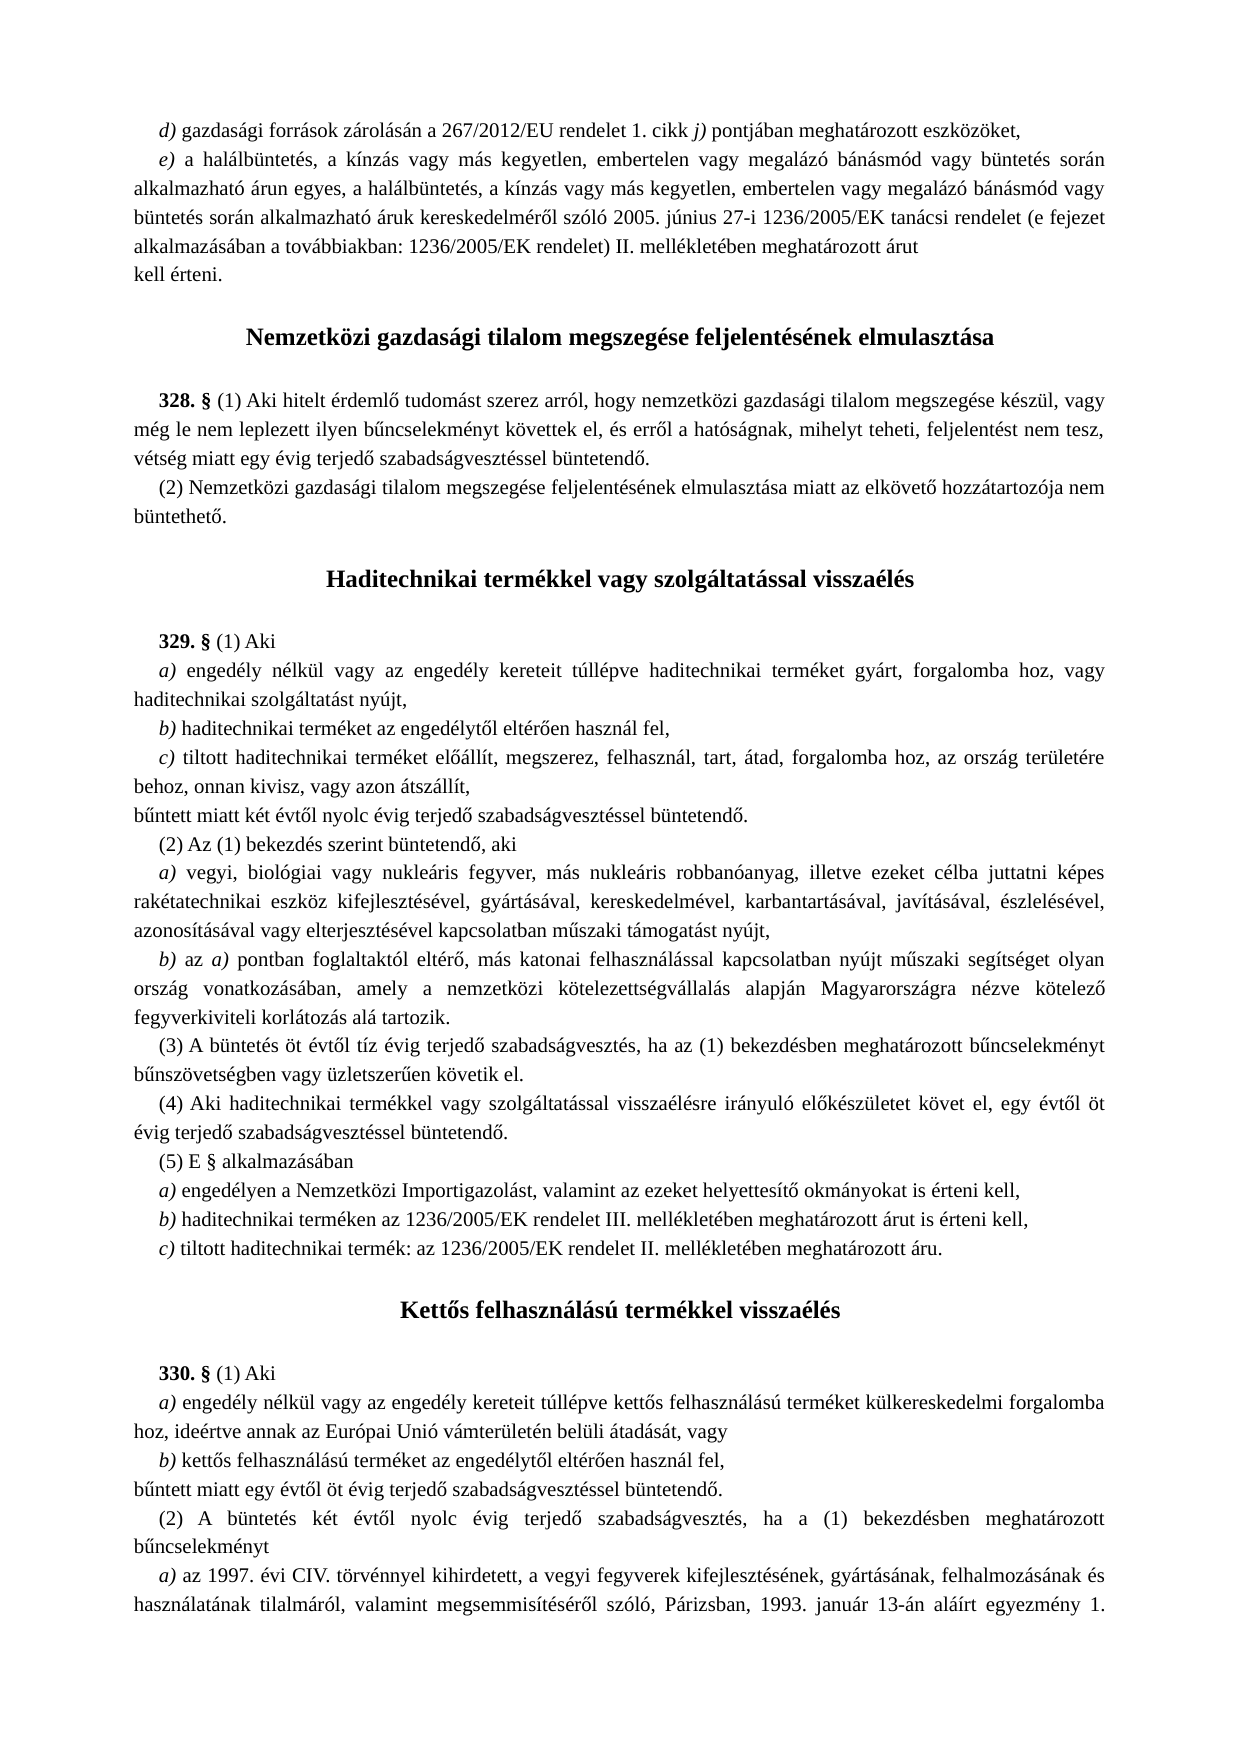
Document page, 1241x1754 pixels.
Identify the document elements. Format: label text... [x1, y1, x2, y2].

text c) tiltott haditechnikai terméket előállít, megszerez, felhasznál, tart, átad, forgalomba hoz, az ország területére behoz, onnan kivisz, vagy azon átszállít, [134, 745, 1106, 798]
text d) gazdasági források zárolásán a 267/2012/EU rendelet 1. cikk j) pontjában meghatározott eszközöket, [134, 118, 1106, 142]
text a) engedély nélkül vagy az engedély kereteit túllépve haditechnikai terméket gyárt, forgalomba hoz, vagy haditechnikai szolgáltatást nyújt, [134, 658, 1106, 711]
text a) vegyi, biológiai vagy nukleáris fegyver, más nukleáris robbanóanyag, illetve ezeket célba juttatni képes rakétatechnikai eszköz kifejlesztésével, gyártásával, kereskedelmével, karbantartásával, javításával, észlelésével, azonosításával vagy elterjesztésével kapcsolatban műszaki támogatást nyújt, [134, 860, 1106, 942]
text Kettős felhasználású termékkel visszaélés [134, 1296, 1106, 1324]
text Haditechnikai termékkel vagy szolgáltatással visszaélés [134, 564, 1106, 592]
text c) tiltott haditechnikai termék: az 1236/2005/EK rendelet II. mellékletében meghatározott áru. [134, 1235, 1106, 1259]
text e) a halálbüntetés, a kínzás vagy más kegyetlen, embertelen vagy megalázó bánásmód vagy büntetés során alkalmazható árun egyes, a halálbüntetés, a kínzás vagy más kegyetlen, embertelen vagy megalázó bánásmód vagy büntetés során alkalmazható áruk kereskedelméről szóló 2005. június 27-i 1236/2005/EK tanácsi rendelet (e fejezet alkalmazásában a továbbiakban: 1236/2005/EK rendelet) II. mellékletében meghatározott árut [134, 147, 1106, 258]
text b) kettős felhasználású terméket az engedélytől eltérően használ fel, [134, 1448, 1106, 1472]
text bűntett miatt két évtől nyolc évig terjedő szabadságvesztéssel büntetendő. [134, 803, 1106, 827]
text Nemzetközi gazdasági tilalom megszegése feljelentésének elmulasztása [134, 322, 1106, 351]
text 328. § (1) Aki hitelt érdemlő tudomást szerez arról, hogy nemzetközi gazdasági tilalom megszegése készül, vagy még le nem leplezett ilyen bűncselekményt követtek el, és erről a hatóságnak, mihelyt teheti, feljelentést nem tesz, vétség miatt egy évig terjedő szabadságvesztéssel büntetendő. [134, 388, 1106, 470]
text a) engedély nélkül vagy az engedély kereteit túllépve kettős felhasználású terméket külkereskedelmi forgalomba hoz, ideértve annak az Európai Unió vámterületén belüli átadását, vagy [134, 1390, 1106, 1443]
text (2) Nemzetközi gazdasági tilalom megszegése feljelentésének elmulasztása miatt az elkövető hozzátartozója nem büntethető. [134, 475, 1106, 528]
text (4) Aki haditechnikai termékkel vagy szolgáltatással visszaélésre irányuló előkészületet követ el, egy évtől öt évig terjedő szabadságvesztéssel büntetendő. [134, 1091, 1106, 1144]
text kell érteni. [134, 262, 1106, 286]
text a) az 1997. évi CIV. törvénnyel kihirdetett, a vegyi fegyverek kifejlesztésének, gyártásának, felhalmozásának és használatának tilalmáról, valamint megsemmisítéséről szóló, Párizsban, 1993. január 13-án aláírt egyezmény 1. [134, 1563, 1106, 1616]
text (2) A büntetés két évtől nyolc évig terjedő szabadságvesztés, ha a (1) bekezdésben meghatározott bűncselekményt [134, 1506, 1106, 1558]
text a) engedélyen a Nemzetközi Importigazolást, valamint az ezeket helyettesítő okmányokat is érteni kell, [134, 1178, 1106, 1202]
text 330. § (1) Aki [134, 1361, 1106, 1385]
text (3) A büntetés öt évtől tíz évig terjedő szabadságvesztés, ha az (1) bekezdésben meghatározott bűncselekményt bűnszövetségben vagy üzletszerűen követik el. [134, 1033, 1106, 1086]
text b) haditechnikai terméket az engedélytől eltérően használ fel, [134, 716, 1106, 740]
text (2) Az (1) bekezdés szerint büntetendő, aki [134, 831, 1106, 856]
text bűntett miatt egy évtől öt évig terjedő szabadságvesztéssel büntetendő. [134, 1477, 1106, 1501]
text (5) E § alkalmazásában [134, 1149, 1106, 1173]
text b) haditechnikai terméken az 1236/2005/EK rendelet III. mellékletében meghatározott árut is érteni kell, [134, 1207, 1106, 1231]
text b) az a) pontban foglaltaktól eltérő, más katonai felhasználással kapcsolatban nyújt műszaki segítséget olyan ország vonatkozásában, amely a nemzetközi kötelezettségvállalás alapján Magyarországra nézve kötelező fegyverkiviteli korlátozás alá tartozik. [134, 947, 1106, 1029]
text 329. § (1) Aki [134, 629, 1106, 653]
